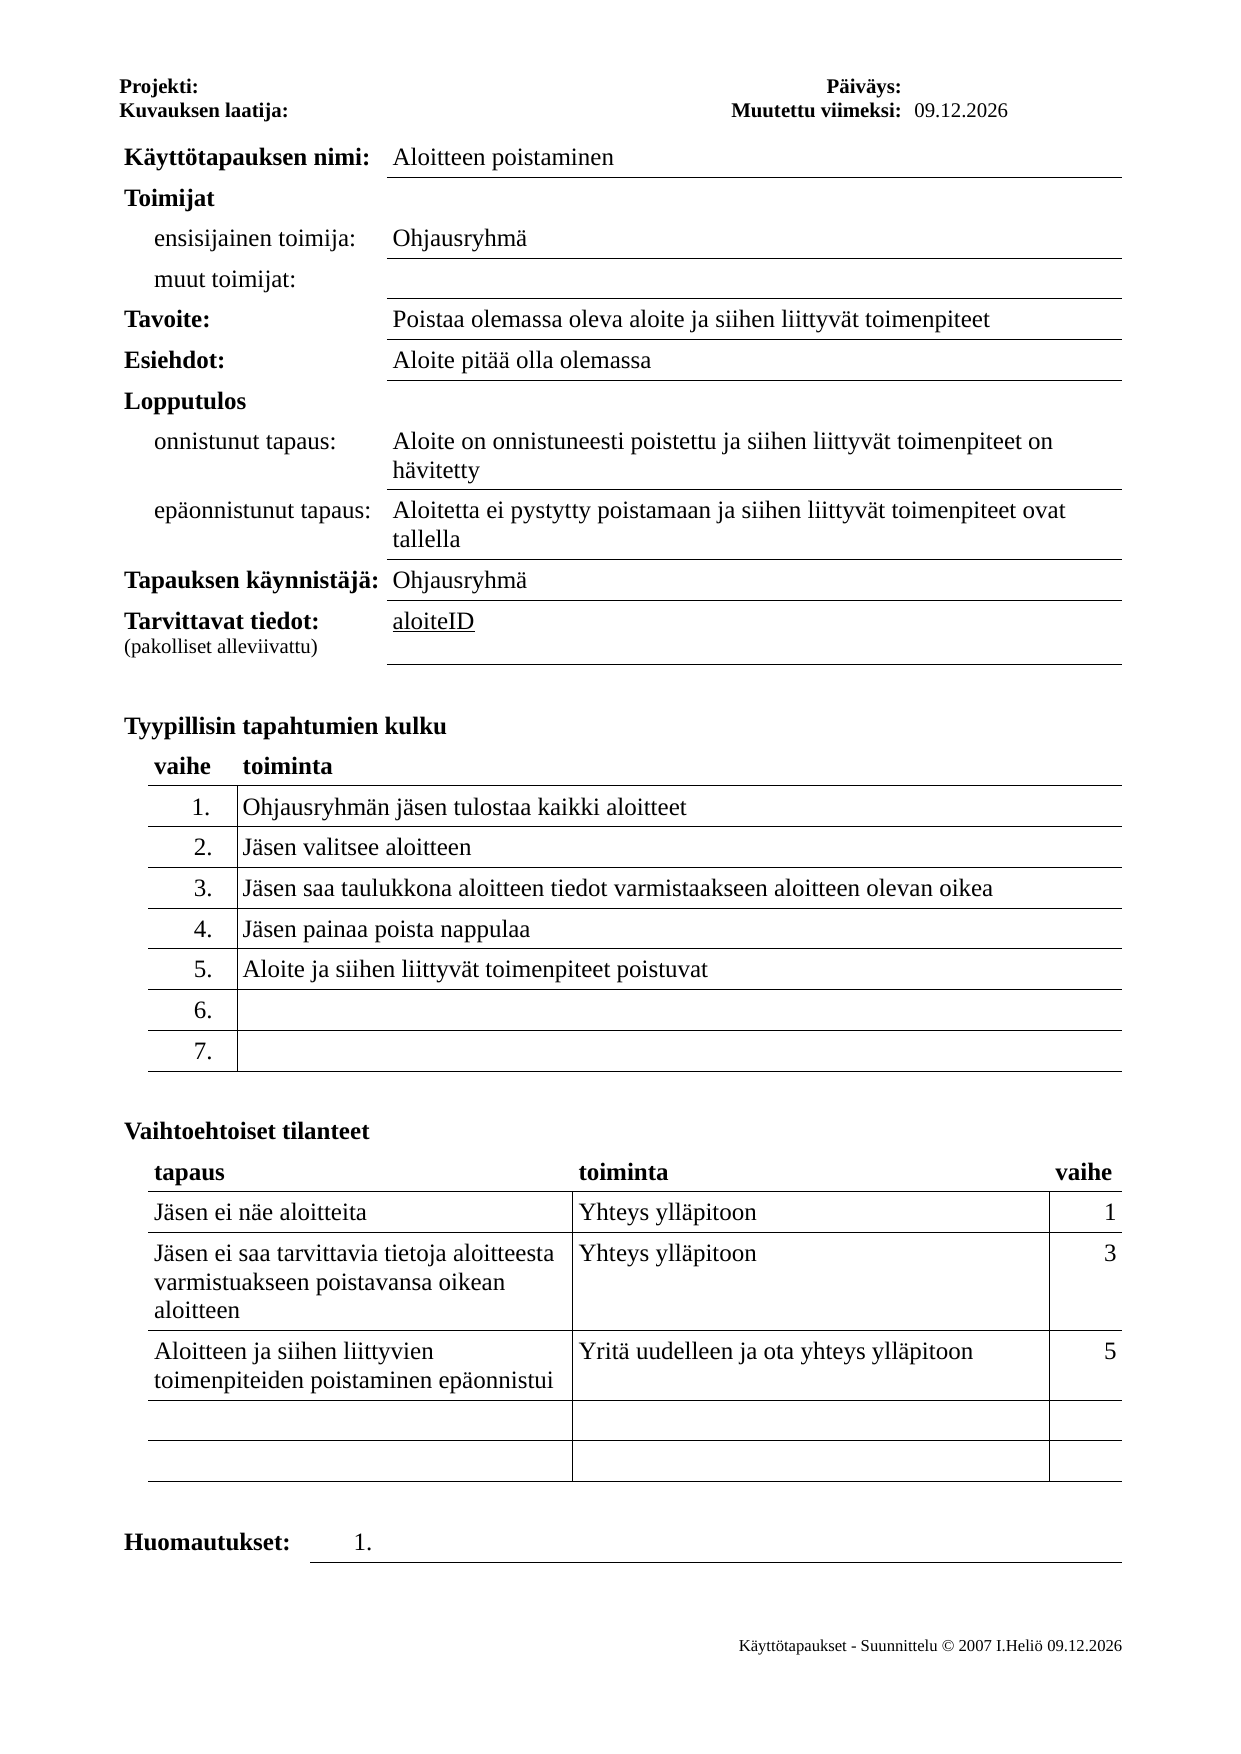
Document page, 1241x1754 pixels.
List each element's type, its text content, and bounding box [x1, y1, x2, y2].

table_cell [148, 1031, 237, 1071]
table_cell [148, 827, 237, 867]
table_cell Ohjausryhmän jäsen tulostaa kaikki aloitteet [238, 786, 1122, 826]
table_cell [118, 1440, 148, 1481]
table_cell [148, 909, 237, 948]
table_cell 1 [1050, 1192, 1122, 1232]
table_cell vaihe [148, 745, 237, 785]
table_cell aloiteID [387, 601, 1122, 664]
table_cell Lopputulos [118, 380, 1122, 420]
table_cell [118, 826, 148, 867]
table_cell Aloitteen ja siihen liittyvien toimenpiteiden poistaminen epäonnistui [148, 1331, 572, 1399]
table_cell [118, 1191, 148, 1232]
table_cell tapaus [148, 1151, 573, 1191]
table_cell Yhteys ylläpitoon [573, 1192, 1049, 1232]
table_cell [118, 217, 148, 257]
table_cell Vaihtoehtoiset tilanteet [118, 1071, 1122, 1151]
table_cell Jäsen painaa poista nappulaa [238, 909, 1122, 948]
table_cell Toimijat [118, 176, 1122, 217]
table_cell Esiehdot: [118, 339, 387, 379]
table_cell [148, 786, 237, 826]
table_cell toiminta [237, 745, 1122, 785]
table_cell Aloite ja siihen liittyvät toimenpiteet poistuvat [238, 949, 1122, 989]
table_cell [118, 1030, 148, 1071]
table_cell [148, 1401, 572, 1440]
table_cell [148, 990, 237, 1030]
table_cell [1050, 1401, 1122, 1440]
table_cell Ohjausryhmä [387, 217, 1122, 257]
table_cell Tapauksen käynnistäjä: [118, 559, 387, 599]
table_cell [118, 745, 148, 785]
table_cell toiminta [573, 1151, 1049, 1191]
table_cell [118, 948, 148, 989]
table_cell [387, 259, 1122, 298]
table_cell Poistaa olemassa oleva aloite ja siihen liittyvät toimenpiteet [387, 299, 1122, 339]
table_cell Jäsen ei näe aloitteita [148, 1192, 572, 1232]
table_cell [118, 1481, 1122, 1522]
table_cell Ohjausryhmä [387, 560, 1122, 599]
table_cell [118, 867, 148, 908]
table_cell Huomautukset: [118, 1522, 310, 1562]
table_cell [118, 1232, 148, 1330]
table_cell [118, 258, 148, 298]
table_cell Yritä uudelleen ja ota yhteys ylläpitoon [573, 1331, 1049, 1399]
table_cell [118, 664, 1122, 705]
table_cell [148, 1441, 572, 1481]
table_cell [148, 868, 237, 908]
table_cell vaihe [1049, 1151, 1122, 1191]
table_cell epäonnistunut tapaus: [148, 489, 387, 559]
table_cell Tyypillisin tapahtumien kulku [118, 705, 1122, 745]
table_cell 5 [1050, 1331, 1122, 1399]
table_cell onnistunut tapaus: [148, 420, 387, 489]
table_cell Jäsen valitsee aloitteen [238, 827, 1122, 867]
table_cell Aloite pitää olla olemassa [387, 340, 1122, 379]
table_cell Tarvittavat tiedot: (pakolliset alleviivattu) [118, 600, 387, 664]
table_cell [238, 1031, 1122, 1071]
table_header Aloitteen poistaminen [387, 136, 1122, 176]
table_cell [118, 785, 148, 826]
table_cell [118, 989, 148, 1030]
table_cell [148, 949, 237, 989]
table_cell Aloitetta ei pystytty poistamaan ja siihen liittyvät toimenpiteet ovat tallella [387, 490, 1122, 559]
table_cell Yhteys ylläpitoon [573, 1233, 1049, 1330]
table_cell [238, 990, 1122, 1030]
table_cell Jäsen ei saa tarvittavia tietoja aloitteesta varmistuakseen poistavansa oikean aloitteen [148, 1233, 572, 1330]
table_cell 3 [1050, 1233, 1122, 1330]
table_cell ensisijainen toimija: [148, 217, 387, 257]
table_cell [118, 1330, 148, 1399]
table_cell Aloite on onnistuneesti poistettu ja siihen liittyvät toimenpiteet on hävitetty [387, 420, 1122, 489]
table_cell muut toimijat: [148, 258, 387, 298]
table_cell [573, 1401, 1049, 1440]
table_cell [118, 1151, 148, 1191]
table_cell [118, 1400, 148, 1440]
table_cell [310, 1522, 1122, 1562]
table_cell [118, 489, 148, 559]
table_cell [573, 1441, 1049, 1481]
table_cell Jäsen saa taulukkona aloitteen tiedot varmistaakseen aloitteen olevan oikea [238, 868, 1122, 908]
table_cell [1050, 1441, 1122, 1481]
table_cell [118, 908, 148, 948]
table_cell [118, 420, 148, 489]
table_cell Tavoite: [118, 298, 387, 339]
table_header Käyttötapauksen nimi: [118, 136, 387, 176]
